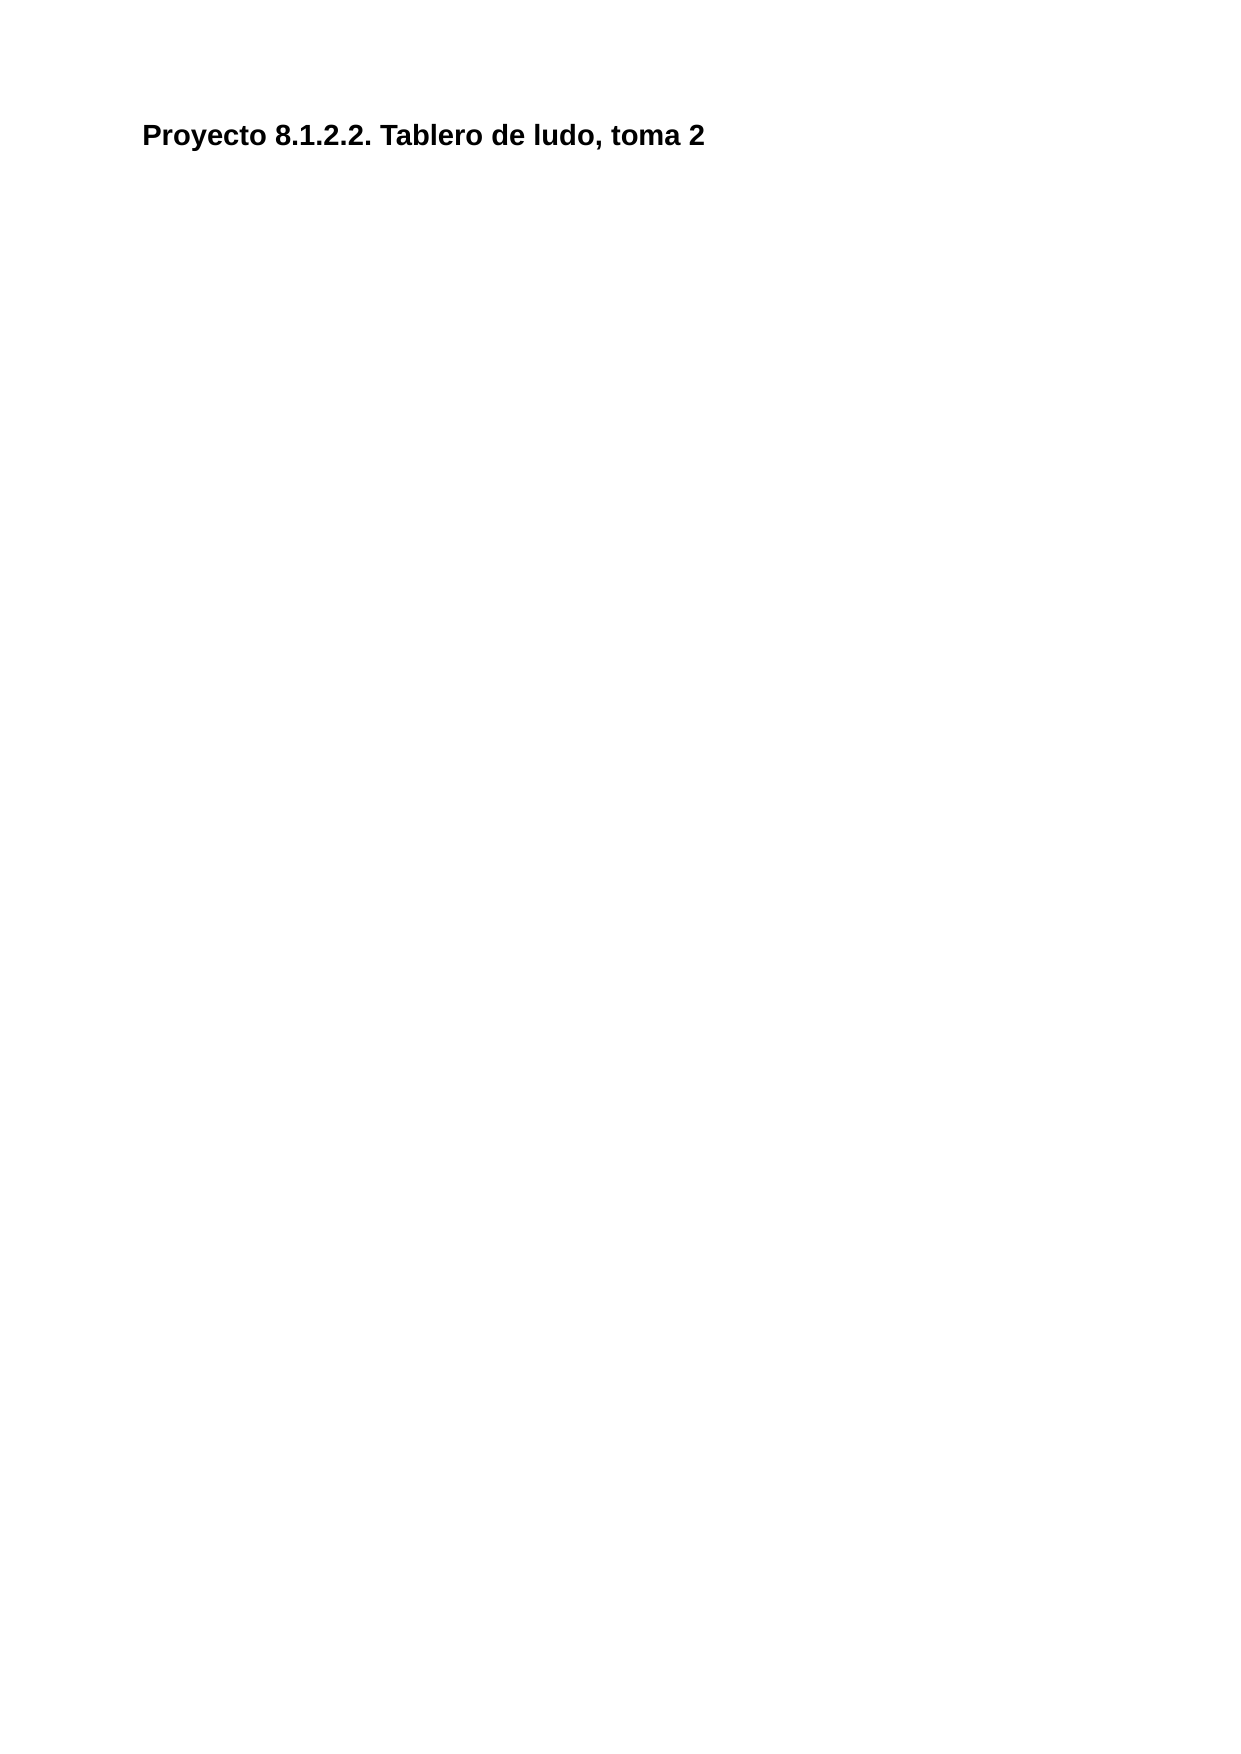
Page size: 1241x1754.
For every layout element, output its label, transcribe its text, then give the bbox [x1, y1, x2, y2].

text Proyecto 8.1.2.2. Tablero de ludo, toma 2 [142, 118, 1087, 152]
